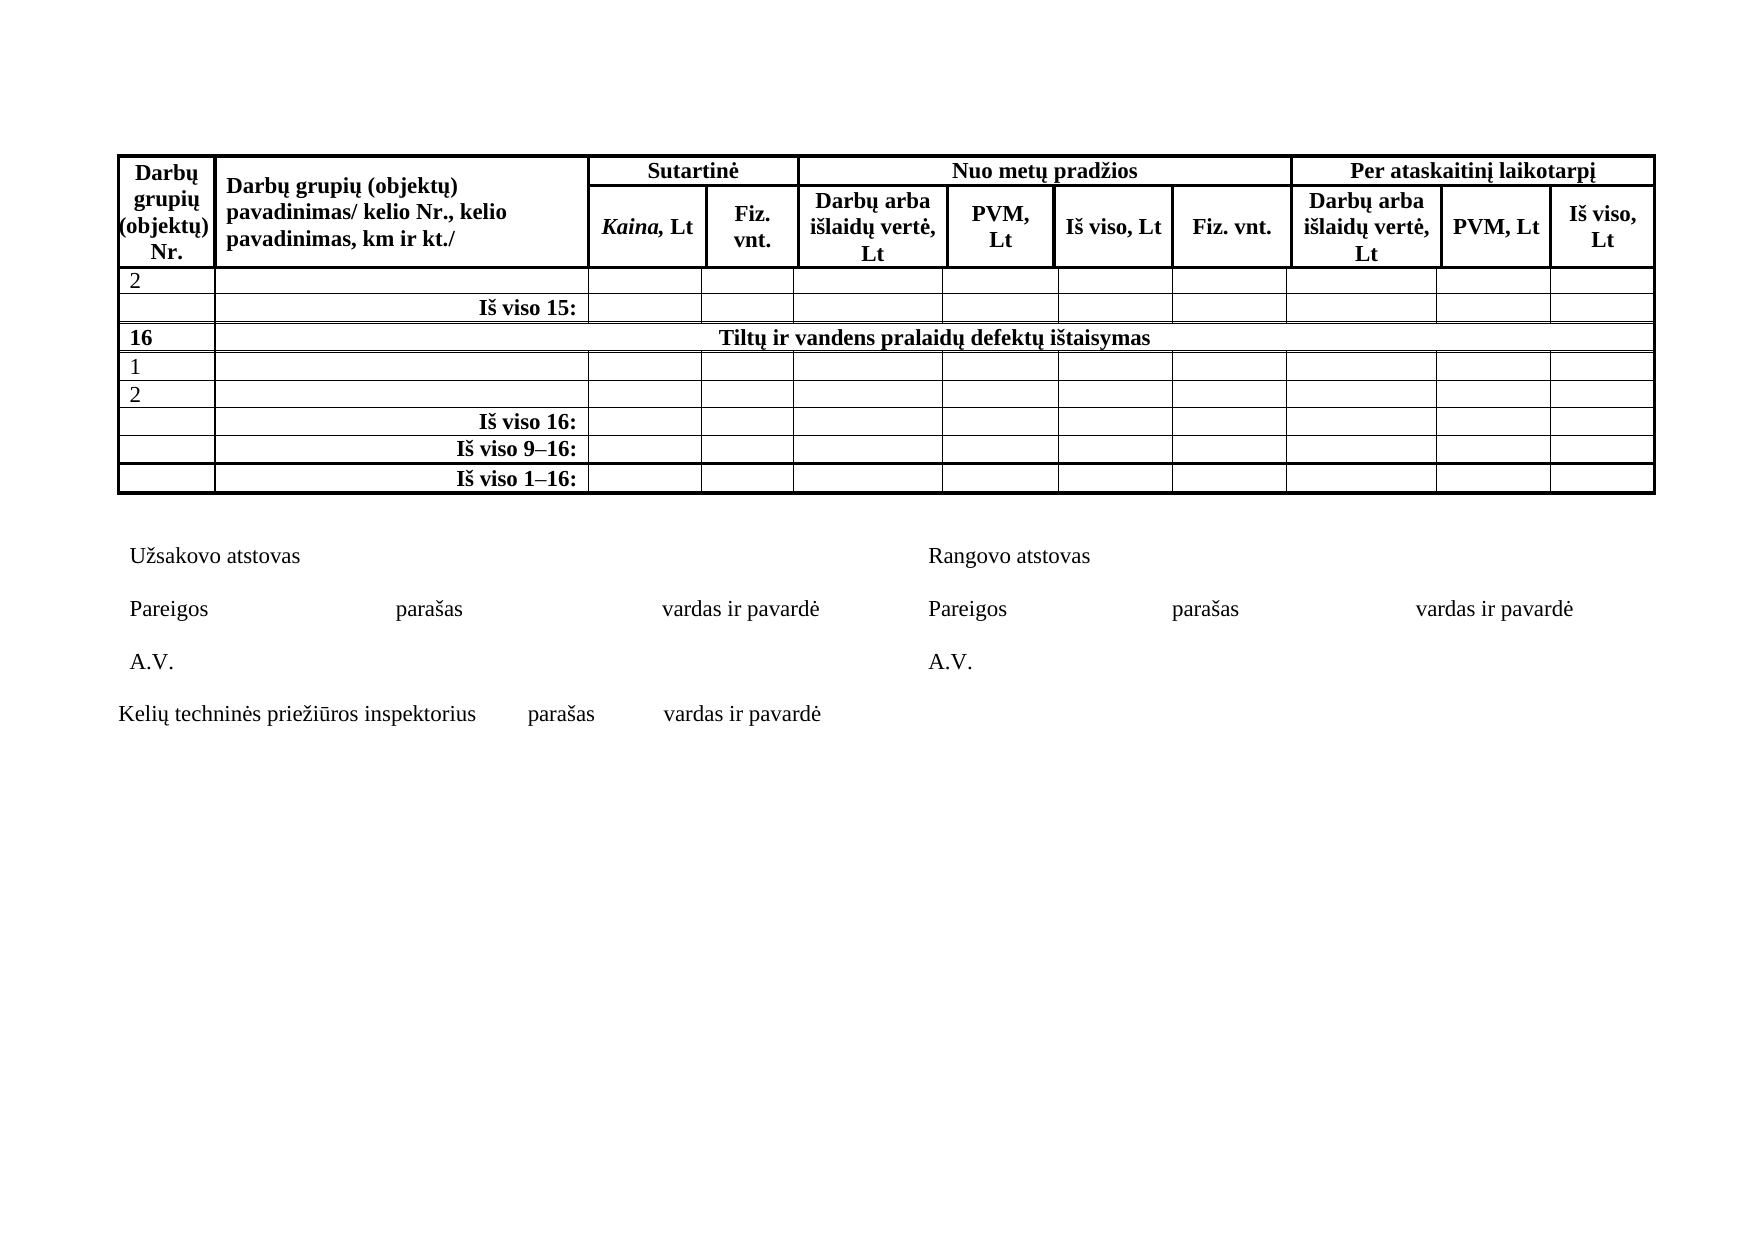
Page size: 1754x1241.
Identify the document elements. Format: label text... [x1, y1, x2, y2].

table_cell [1551, 353, 1653, 380]
table_header Rangovo atstovas Pareigos A.V. [917, 543, 1161, 674]
table_cell [1173, 353, 1286, 380]
table_cell [794, 465, 942, 491]
table_header vardas ir pavardė [1404, 543, 1648, 674]
table_cell Darbų arba išlaidų vertė, Lt [1293, 187, 1440, 266]
table_cell Fiz. vnt. [708, 187, 797, 266]
table_cell 16 [120, 324, 214, 350]
table_cell [589, 381, 701, 407]
table_cell [1437, 269, 1550, 293]
table_cell [702, 353, 793, 380]
table_header Užsakovo atstovas Pareigos A.V. [118, 543, 384, 674]
table_cell 2 [120, 381, 214, 407]
table_cell [589, 353, 701, 380]
table_cell [1059, 269, 1172, 293]
table_cell [943, 436, 1058, 462]
table_cell [1551, 269, 1653, 293]
table_cell [1287, 353, 1436, 380]
table_cell [702, 465, 793, 491]
table_cell [794, 381, 942, 407]
table_cell [1059, 408, 1172, 434]
table_header Darbų grupių (objektų) Nr. [120, 158, 213, 266]
table_cell [794, 436, 942, 462]
table_cell Fiz. vnt. [1174, 187, 1290, 266]
table_cell [1173, 381, 1286, 407]
table_cell [120, 436, 214, 462]
table_cell [943, 353, 1058, 380]
table_cell 2 [120, 269, 214, 293]
table_cell [216, 381, 588, 407]
table_cell [1437, 381, 1550, 407]
table_cell [1173, 436, 1286, 462]
table_cell [794, 353, 942, 380]
table_cell [1437, 353, 1550, 380]
table_cell [120, 408, 214, 434]
table_cell [1173, 294, 1286, 321]
table_cell [943, 381, 1058, 407]
table_cell [1059, 353, 1172, 380]
table_cell [216, 269, 588, 293]
table_cell Iš viso 1–16: [216, 465, 588, 491]
table_cell [216, 353, 588, 380]
table_cell [1059, 465, 1172, 491]
table_header parašas [384, 543, 651, 674]
table_cell Darbų arba išlaidų vertė, Lt [800, 187, 946, 266]
table_cell [1059, 436, 1172, 462]
table_cell [702, 436, 793, 462]
table_header Nuo metų pradžios [800, 158, 1290, 184]
table_header parašas [1161, 543, 1404, 674]
table_cell Iš viso 9–16: [216, 436, 588, 462]
table_cell [1551, 465, 1653, 491]
table_cell [120, 465, 214, 491]
table_cell [702, 269, 793, 293]
table_cell Iš viso, Lt [1552, 187, 1653, 266]
table_header Per ataskaitinį laikotarpį [1293, 158, 1653, 184]
table_cell [1059, 294, 1172, 321]
table_cell [794, 269, 942, 293]
table_header Darbų grupių (objektų) pavadinimas/ kelio Nr., kelio pavadinimas, km ir kt./ [217, 158, 587, 266]
table_cell [1551, 436, 1653, 462]
table_cell [1287, 436, 1436, 462]
table_cell [589, 465, 701, 491]
text Kelių techninės priežiūros inspektorius parašas vardas ir pavardė [118, 701, 1635, 727]
table_cell [702, 408, 793, 434]
table_cell [943, 269, 1058, 293]
table_header vardas ir pavardė [651, 543, 917, 674]
table_cell [1059, 381, 1172, 407]
table_cell [1173, 408, 1286, 434]
table_cell [702, 381, 793, 407]
table_header Sutartinė [590, 158, 797, 184]
table_cell PVM, Lt [1443, 187, 1549, 266]
table_cell [1551, 294, 1653, 321]
table_cell [1437, 408, 1550, 434]
table_cell [1551, 381, 1653, 407]
table_cell Kaina, Lt [590, 187, 705, 266]
table_cell [1437, 436, 1550, 462]
table_cell [943, 294, 1058, 321]
table_cell [589, 436, 701, 462]
table_cell [1437, 465, 1550, 491]
table_cell [1287, 465, 1436, 491]
table_cell [702, 294, 793, 321]
table_cell [1551, 408, 1653, 434]
table_cell 1 [120, 353, 214, 380]
table_cell [1437, 294, 1550, 321]
table_cell [589, 269, 701, 293]
table_cell [794, 408, 942, 434]
table_cell [1287, 381, 1436, 407]
table_cell PVM, Lt [949, 187, 1052, 266]
table_cell [1287, 408, 1436, 434]
table_cell Tiltų ir vandens pralaidų defektų ištaisymas [216, 324, 1653, 350]
table_cell [1287, 269, 1436, 293]
table_cell [1287, 294, 1436, 321]
table_cell Iš viso 15: [216, 294, 588, 321]
table_cell [943, 408, 1058, 434]
table_cell [943, 465, 1058, 491]
table_cell Iš viso 16: [216, 408, 588, 434]
table_cell [1173, 269, 1286, 293]
table_cell [589, 408, 701, 434]
table_cell [120, 294, 214, 321]
table_cell [589, 294, 701, 321]
table_cell [1173, 465, 1286, 491]
table_cell Iš viso, Lt [1056, 187, 1171, 266]
table_cell [794, 294, 942, 321]
